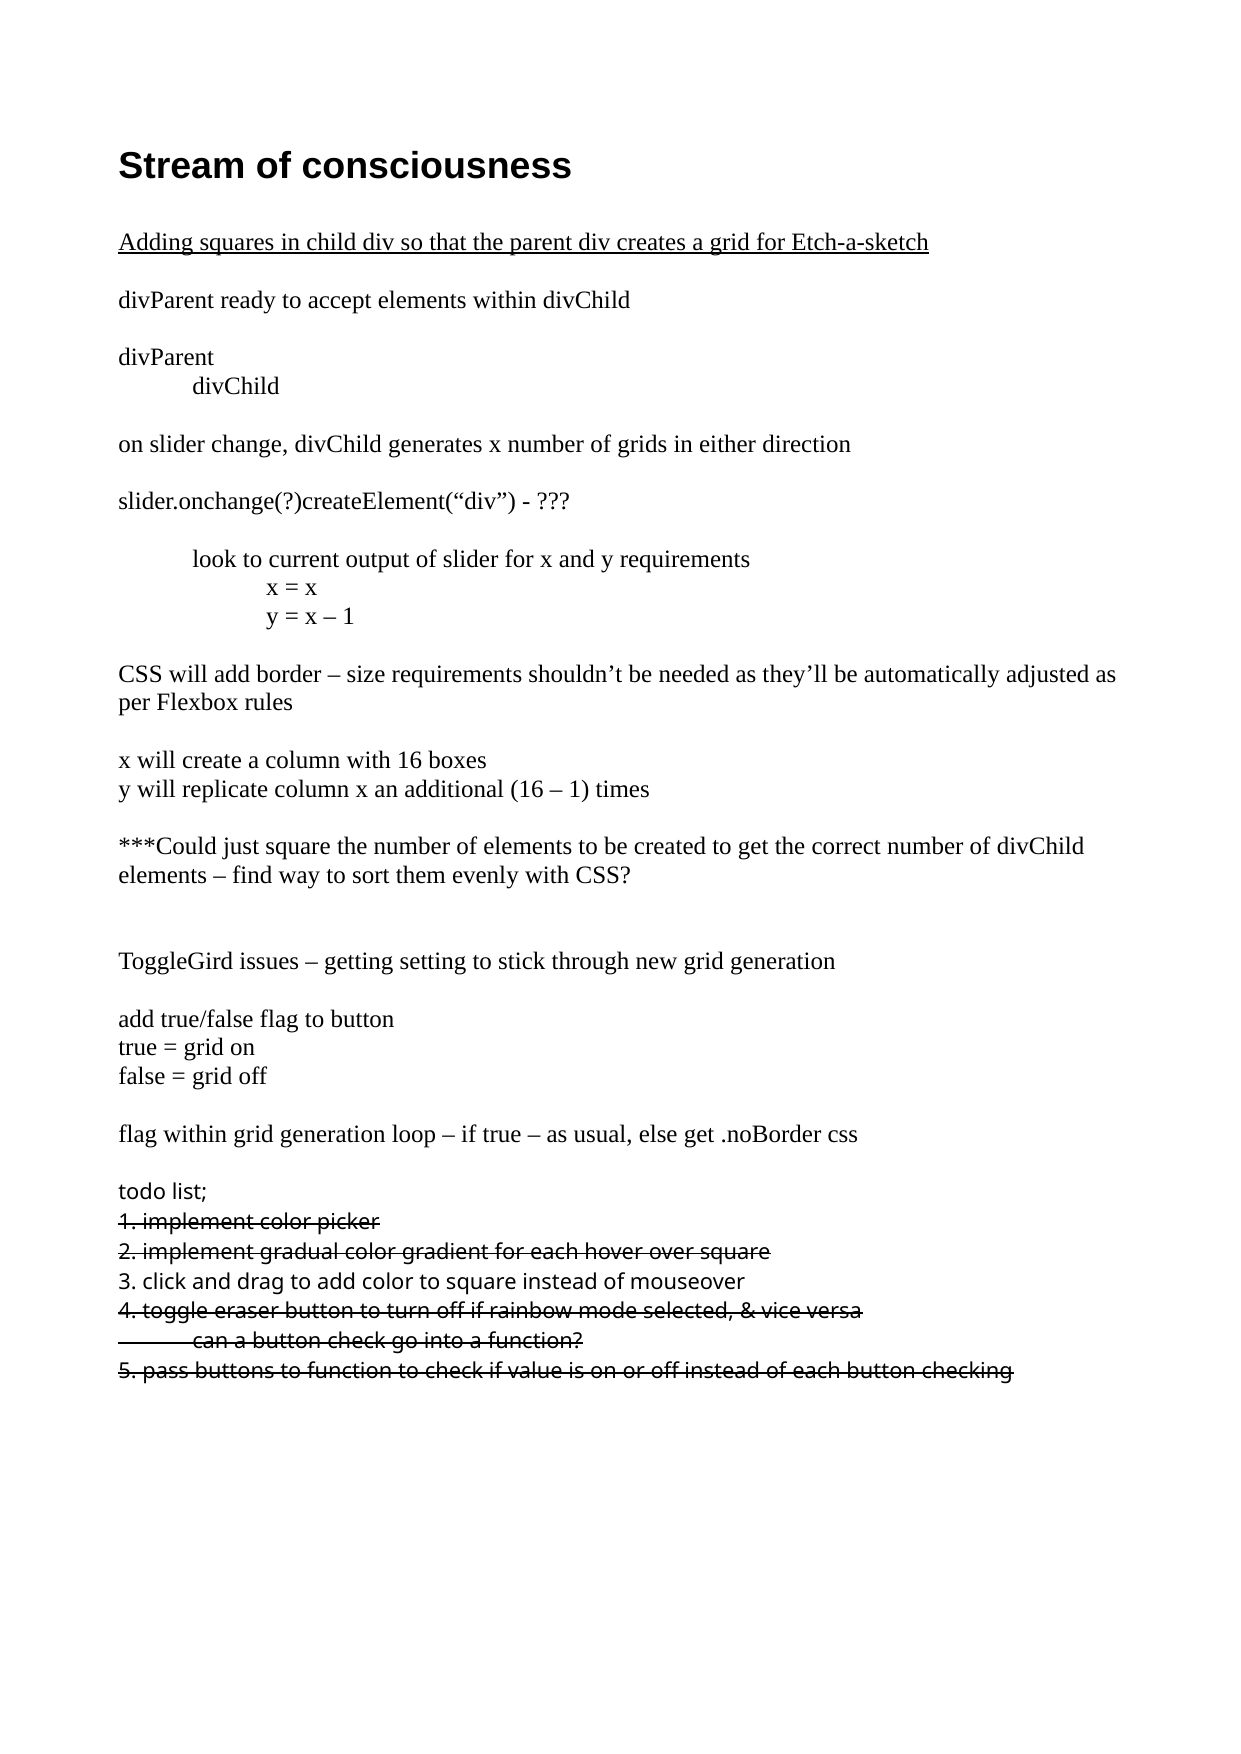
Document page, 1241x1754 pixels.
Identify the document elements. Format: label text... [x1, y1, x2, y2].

text x will create a column with 16 boxes [118, 745, 1122, 774]
text false = grid off [118, 1061, 1122, 1090]
text divParent ready to accept elements within divChild [118, 285, 1122, 314]
text true = grid on [118, 1032, 1122, 1061]
text y will replicate column x an additional (16 – 1) times [118, 774, 1122, 802]
text add true/false flag to button [118, 1004, 1122, 1032]
text look to current output of slider for x and y requirements [118, 544, 1122, 572]
text ***Could just square the number of elements to be created to get the correct number of divChild elements – find way to sort them evenly with CSS? [118, 831, 1122, 889]
text Adding squares in child div so that the parent div creates a grid for Etch-a-sketch [118, 227, 1122, 256]
text 3. click and drag to add color to square instead of mouseover [118, 1266, 1122, 1295]
text 4. toggle eraser button to turn off if rainbow mode selected, & vice versa [118, 1295, 1122, 1325]
text slider.onchange(?)createElement(“div”) - ??? [118, 486, 1122, 515]
text CSS will add border – size requirements shouldn’t be needed as they’ll be automatically adjusted as per Flexbox rules [118, 659, 1122, 716]
text y = x – 1 [118, 601, 1122, 630]
text todo list; [118, 1176, 1122, 1206]
text x = x [118, 572, 1122, 601]
subtitle Stream of consciousness [118, 143, 1122, 186]
text 5. pass buttons to function to check if value is on or off instead of each button checking [118, 1355, 1122, 1385]
text ToggleGird issues – getting setting to stick through new grid generation [118, 946, 1122, 975]
text can a button check go into a function? [118, 1325, 1122, 1355]
text divParent [118, 342, 1122, 371]
text divChild [118, 371, 1122, 400]
text on slider change, divChild generates x number of grids in either direction [118, 429, 1122, 457]
text 2. implement gradual color gradient for each hover over square [118, 1236, 1122, 1266]
text 1. implement color picker [118, 1206, 1122, 1236]
text flag within grid generation loop – if true – as usual, else get .noBorder css [118, 1119, 1122, 1147]
